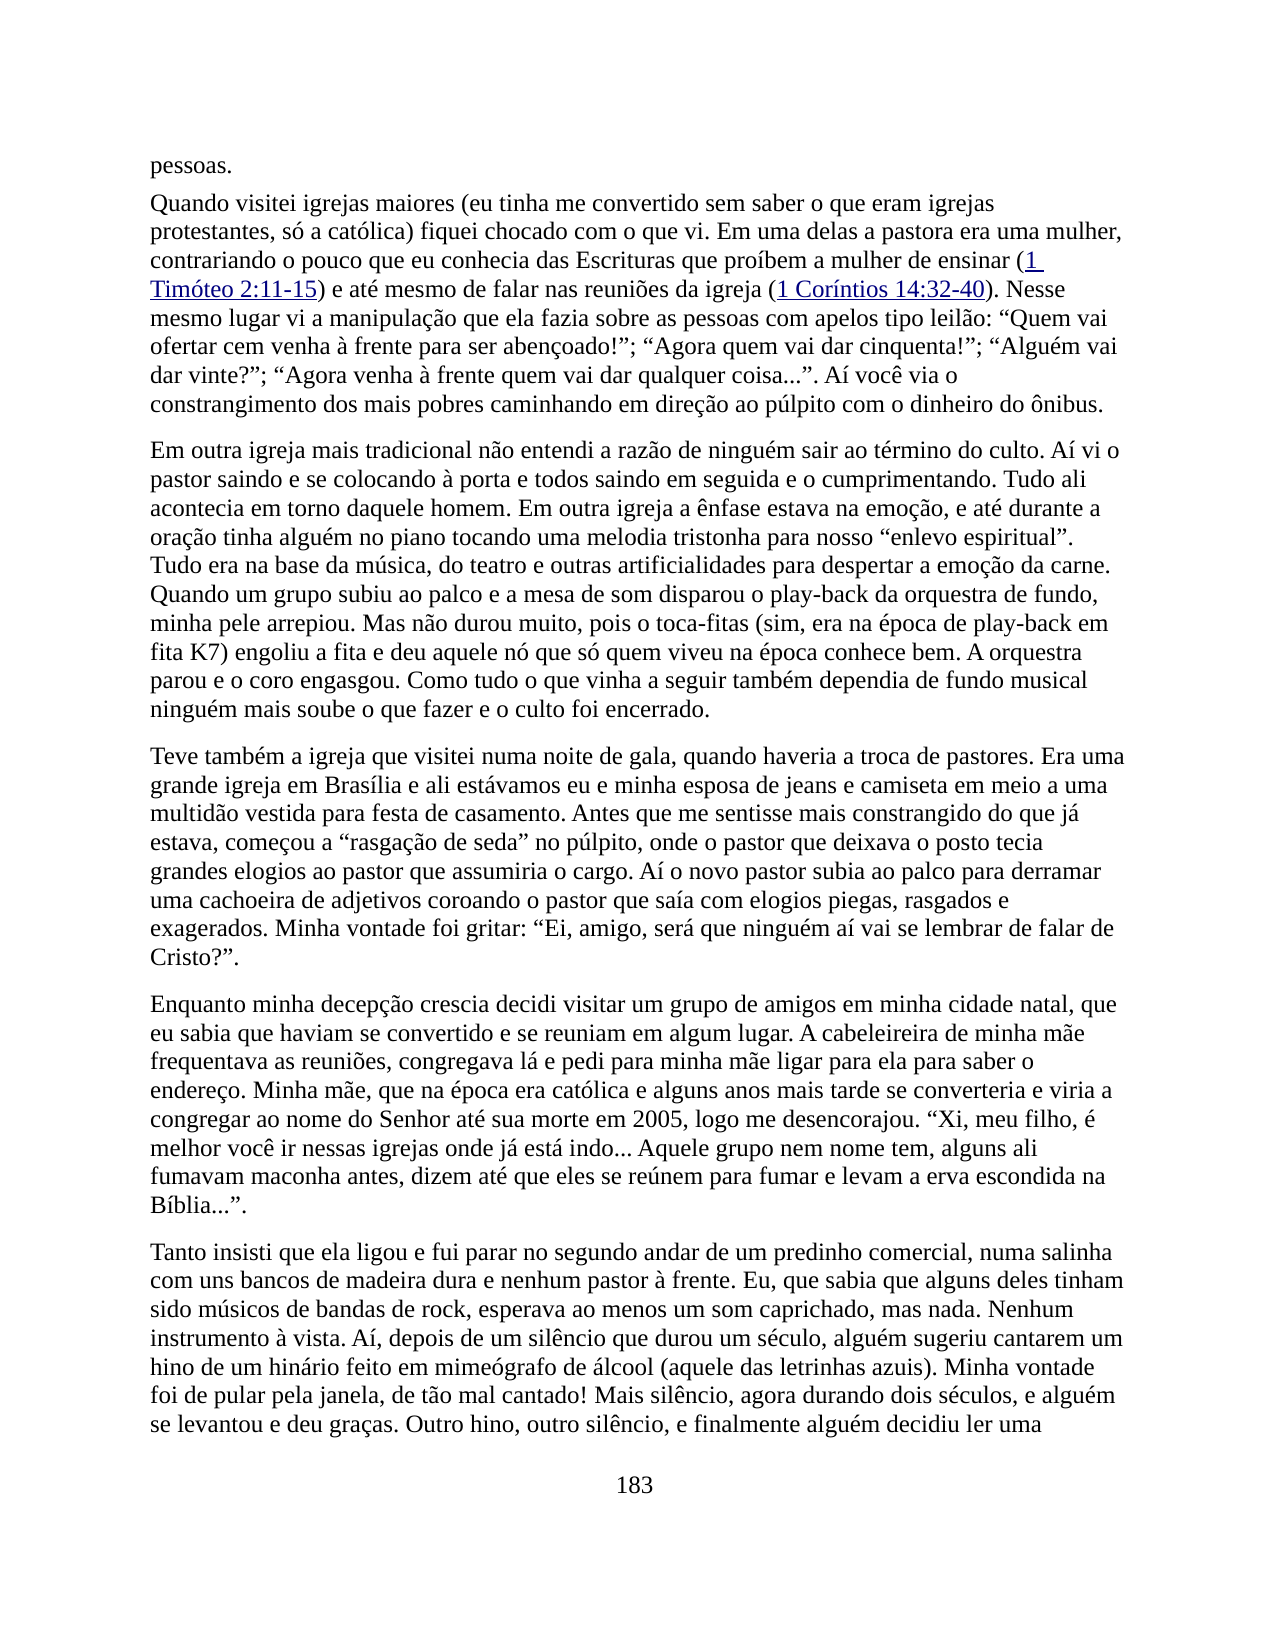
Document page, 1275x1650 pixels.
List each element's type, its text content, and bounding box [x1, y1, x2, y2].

text Enquanto minha decepção crescia decidi visitar um grupo de amigos em minha cidade natal, que eu sabia que haviam se convertido e se reuniam em algum lugar. A cabeleireira de minha mãe frequentava as reuniões, congregava lá e pedi para minha mãe ligar para ela para saber o endereço. Minha mãe, que na época era católica e alguns anos mais tarde se converteria e viria a congregar ao nome do Senhor até sua morte em 2005, logo me desencorajou. “Xi, meu filho, é melhor você ir nessas igrejas onde já está indo... Aquele grupo nem nome tem, alguns ali fumavam maconha antes, dizem até que eles se reúnem para fumar e levam a erva escondida na Bíblia...”. [150, 989, 1125, 1219]
text Tanto insisti que ela ligou e fui parar no segundo andar de um predinho comercial, numa salinha com uns bancos de madeira dura e nenhum pastor à frente. Eu, que sabia que alguns deles tinham sido músicos de bandas de rock, esperava ao menos um som caprichado, mas nada. Nenhum instrumento à vista. Aí, depois de um silêncio que durou um século, alguém sugeriu cantarem um hino de um hinário feito em mimeógrafo de álcool (aquele das letrinhas azuis). Minha vontade foi de pular pela janela, de tão mal cantado! Mais silêncio, agora durando dois séculos, e alguém se levantou e deu graças. Outro hino, outro silêncio, e finalmente alguém decidiu ler uma [150, 1237, 1125, 1438]
text pessoas. [150, 150, 1125, 179]
text Em outra igreja mais tradicional não entendi a razão de ninguém sair ao término do culto. Aí vi o pastor saindo e se colocando à porta e todos saindo em seguida e o cumprimentando. Tudo ali acontecia em torno daquele homem. Em outra igreja a ênfase estava na emoção, e até durante a oração tinha alguém no piano tocando uma melodia tristonha para nosso “enlevo espiritual”. Tudo era na base da música, do teatro e outras artificialidades para despertar a emoção da carne. Quando um grupo subiu ao palco e a mesa de som disparou o play-back da orquestra de fundo, minha pele arrepiou. Mas não durou muito, pois o toca-fitas (sim, era na época de play-back em fita K7) engoliu a fita e deu aquele nó que só quem viveu na época conhece bem. A orquestra parou e o coro engasgou. Como tudo o que vinha a seguir também dependia de fundo musical ninguém mais soube o que fazer e o culto foi encerrado. [150, 436, 1125, 723]
text Quando visitei igrejas maiores (eu tinha me convertido sem saber o que eram igrejas protestantes, só a católica) fiquei chocado com o que vi. Em uma delas a pastora era uma mulher, contrariando o pouco que eu conhecia das Escrituras que proíbem a mulher de ensinar (1 Timóteo 2:11-15) e até mesmo de falar nas reuniões da igreja (1 Coríntios 14:32-40). Nesse mesmo lugar vi a manipulação que ela fazia sobre as pessoas com apelos tipo leilão: “Quem vai ofertar cem venha à frente para ser abençoado!”; “Agora quem vai dar cinquenta!”; “Alguém vai dar vinte?”; “Agora venha à frente quem vai dar qualquer coisa...”. Aí você via o constrangimento dos mais pobres caminhando em direção ao púlpito com o dinheiro do ônibus. [150, 188, 1125, 418]
text Teve também a igreja que visitei numa noite de gala, quando haveria a troca de pastores. Era uma grande igreja em Brasília e ali estávamos eu e minha esposa de jeans e camiseta em meio a uma multidão vestida para festa de casamento. Antes que me sentisse mais constrangido do que já estava, começou a “rasgação de seda” no púlpito, onde o pastor que deixava o posto tecia grandes elogios ao pastor que assumiria o cargo. Aí o novo pastor subia ao palco para derramar uma cachoeira de adjetivos coroando o pastor que saía com elogios piegas, rasgados e exagerados. Minha vontade foi gritar: “Ei, amigo, será que ninguém aí vai se lembrar de falar de Cristo?”. [150, 741, 1125, 971]
